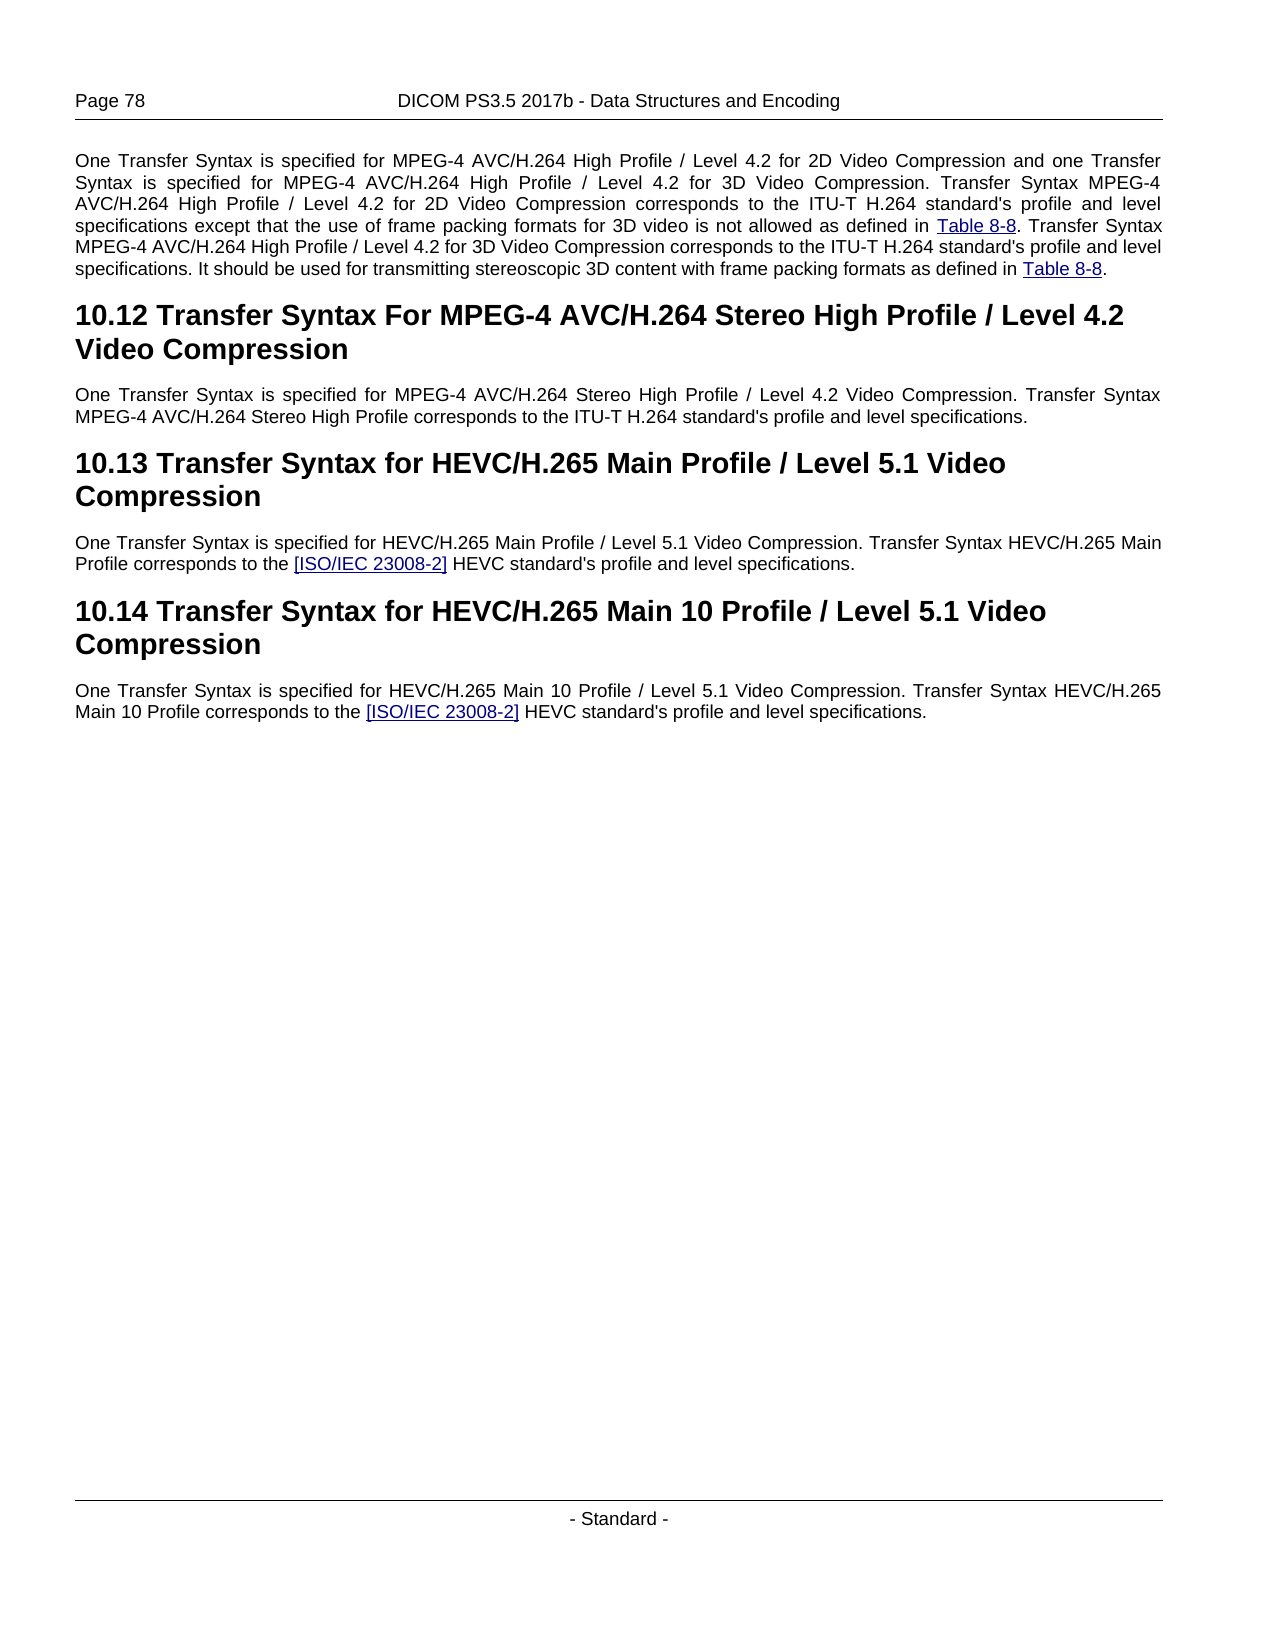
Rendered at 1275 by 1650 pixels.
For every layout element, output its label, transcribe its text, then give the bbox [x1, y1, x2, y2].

text One Transfer Syntax is specified for MPEG-4 AVC/H.264 Stereo High Profile / Level 4.2 Video Compression. Transfer Syntax MPEG-4 AVC/H.264 Stereo High Profile corresponds to the ITU-T H.264 standard's profile and level specifications. [75, 384, 1162, 427]
text 10.13 Transfer Syntax for HEVC/H.265 Main Profile / Level 5.1 Video Compression [75, 446, 1162, 513]
text One Transfer Syntax is specified for HEVC/H.265 Main Profile / Level 5.1 Video Compression. Transfer Syntax HEVC/H.265 Main Profile corresponds to the [ISO/IEC 23008-2] HEVC standard's profile and level specifications. [75, 532, 1162, 575]
text One Transfer Syntax is specified for MPEG-4 AVC/H.264 High Profile / Level 4.2 for 2D Video Compression and one Transfer Syntax is specified for MPEG-4 AVC/H.264 High Profile / Level 4.2 for 3D Video Compression. Transfer Syntax MPEG-4 AVC/H.264 High Profile / Level 4.2 for 2D Video Compression corresponds to the ITU-T H.264 standard's profile and level specifications except that the use of frame packing formats for 3D video is not allowed as defined in Table 8-8. Transfer Syntax MPEG-4 AVC/H.264 High Profile / Level 4.2 for 3D Video Compression corresponds to the ITU-T H.264 standard's profile and level specifications. It should be used for transmitting stereoscopic 3D content with frame packing formats as defined in Table 8-8. [75, 150, 1162, 279]
text 10.14 Transfer Syntax for HEVC/H.265 Main 10 Profile / Level 5.1 Video Compression [75, 593, 1162, 661]
text 10.12 Transfer Syntax For MPEG-4 AVC/H.264 Stereo High Profile / Level 4.2 Video Compression [75, 298, 1162, 365]
text One Transfer Syntax is specified for HEVC/H.265 Main 10 Profile / Level 5.1 Video Compression. Transfer Syntax HEVC/H.265 Main 10 Profile corresponds to the [ISO/IEC 23008-2] HEVC standard's profile and level specifications. [75, 679, 1162, 722]
